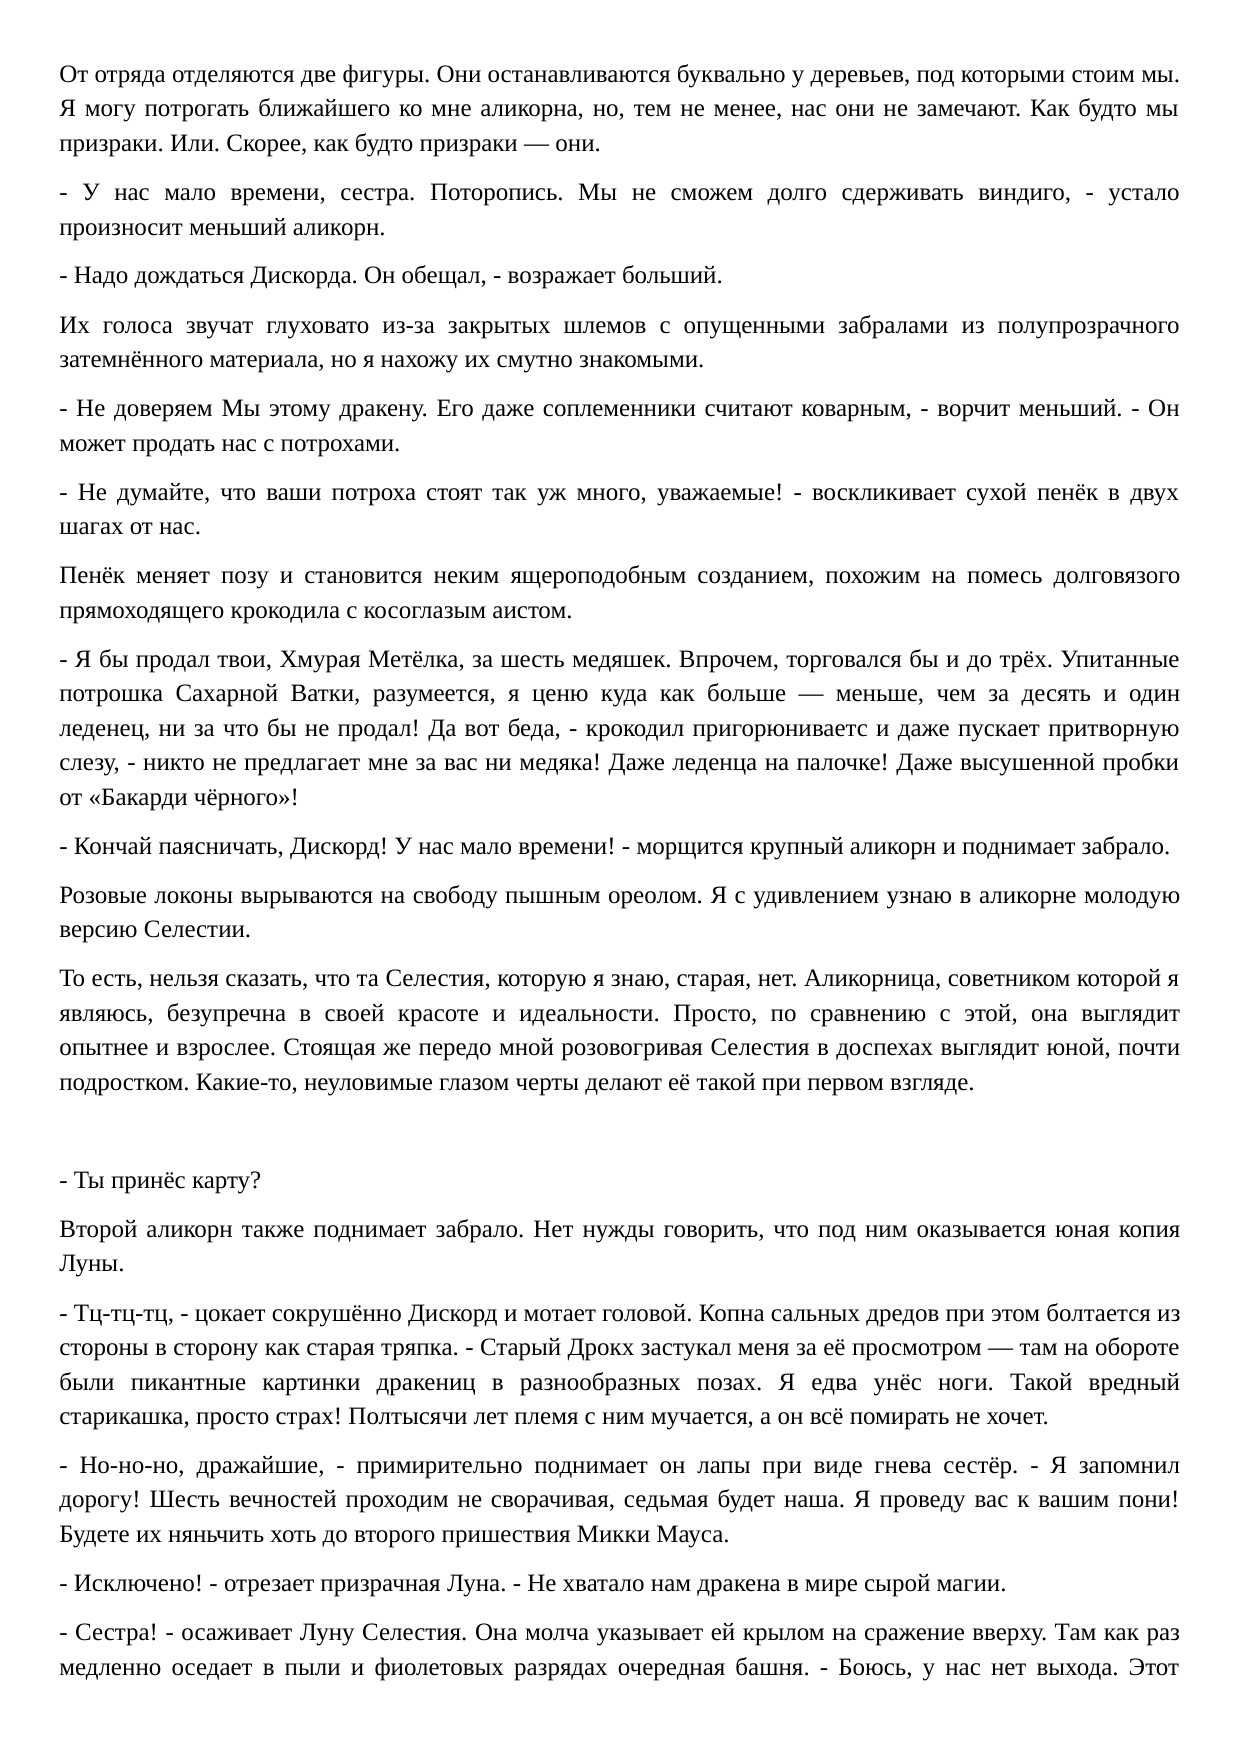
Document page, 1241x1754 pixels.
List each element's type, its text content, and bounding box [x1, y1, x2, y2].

text - Сестра! - осаживает Луну Селестия. Она молча указывает ей крылом на сражение вверху. Там как раз медленно оседает в пыли и фиолетовых разрядах очередная башня. - Боюсь, у нас нет выхода. Этот [59, 1617, 1181, 1680]
text - Я бы продал твои, Хмурая Метёлка, за шесть медяшек. Впрочем, торговался бы и до трёх. Упитанные потрошка Сахарной Ватки, разумеется, я ценю куда как больше — меньше, чем за десять и один леденец, ни за что бы не продал! Да вот беда, - крокодил пригорюниваетс и даже пускает притворную слезу, - никто не предлагает мне за вас ни медяка! Даже леденца на палочке! Даже высушенной пробки от «Бакарди чёрного»! [59, 644, 1181, 811]
text - Но-но-но, дражайшие, - примирительно поднимает он лапы при виде гнева сестёр. - Я запомнил дорогу! Шесть вечностей проходим не сворачивая, седьмая будет наша. Я проведу вас к вашим пони! Будете их няньчить хоть до второго пришествия Микки Мауса. [59, 1450, 1181, 1548]
text - Исключено! - отрезает призрачная Луна. - Не хватало нам дракена в мире сырой магии. [59, 1568, 1181, 1597]
text - Надо дождаться Дискорда. Он обещал, - возражает больший. [59, 261, 1181, 289]
text То есть, нельзя сказать, что та Селестия, которую я знаю, старая, нет. Аликорница, советником которой я являюсь, безупречна в своей красоте и идеальности. Просто, по сравнению с этой, она выглядит опытнее и взрослее. Стоящая же передо мной розовогривая Селестия в доспехах выглядит юной, почти подростком. Какие-то, неуловимые глазом черты делают её такой при первом взгляде. [59, 963, 1181, 1096]
text - Не думайте, что ваши потроха стоят так уж много, уважаемые! - воскликивает сухой пенёк в двух шагах от нас. [59, 477, 1181, 540]
text - Ты принёс карту? [59, 1165, 1181, 1194]
text - Не доверяем Мы этому дракену. Его даже соплеменники считают коварным, - ворчит меньший. - Он может продать нас с потрохами. [59, 393, 1181, 456]
text - Тц-тц-тц, - цокает сокрушённо Дискорд и мотает головой. Копна сальных дредов при этом болтается из стороны в сторону как старая тряпка. - Старый Дрокх застукал меня за её просмотром — там на обороте были пикантные картинки дракениц в разнообразных позах. Я едва унёс ноги. Такой вредный старикашка, просто страх! Полтысячи лет племя с ним мучается, а он всё помирать не хочет. [59, 1298, 1181, 1430]
text Второй аликорн также поднимает забрало. Нет нужды говорить, что под ним оказывается юная копия Луны. [59, 1214, 1181, 1277]
text - Кончай паясничать, Дискорд! У нас мало времени! - морщится крупный аликорн и поднимает забрало. [59, 831, 1181, 859]
text - У нас мало времени, сестра. Поторопись. Мы не сможем долго сдерживать виндиго, - устало произносит меньший аликорн. [59, 177, 1181, 240]
text Пенёк меняет позу и становится неким ящероподобным созданием, похожим на помесь долговязого прямоходящего крокодила с косоглазым аистом. [59, 560, 1181, 623]
text Розовые локоны вырываются на свободу пышным ореолом. Я с удивлением узнаю в аликорне молодую версию Селестии. [59, 880, 1181, 943]
text Их голоса звучат глуховато из-за закрытых шлемов с опущенными забралами из полупрозрачного затемнённого материала, но я нахожу их смутно знакомыми. [59, 310, 1181, 373]
text От отряда отделяются две фигуры. Они останавливаются буквально у деревьев, под которыми стоим мы. Я могу потрогать ближайшего ко мне аликорна, но, тем не менее, нас они не замечают. Как будто мы призраки. Или. Скорее, как будто призраки — они. [59, 59, 1181, 157]
